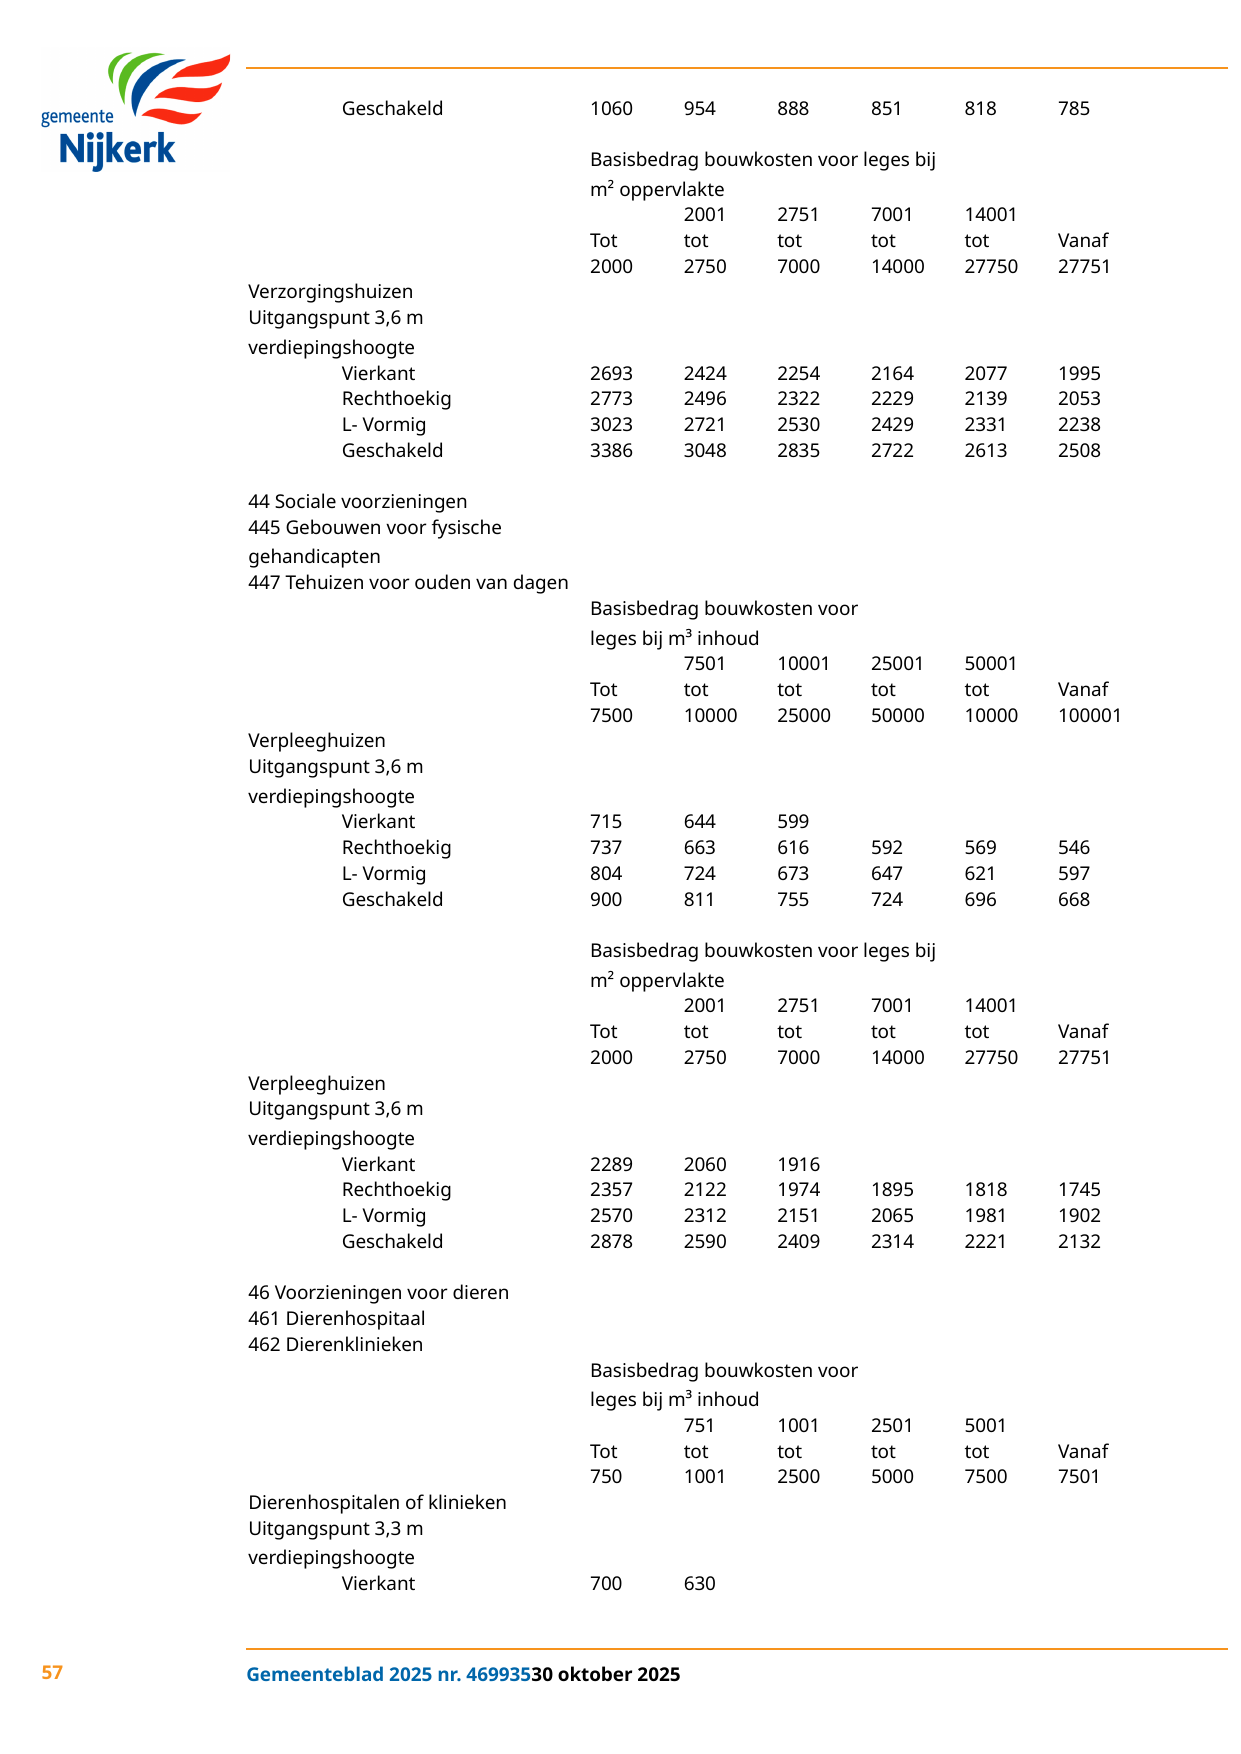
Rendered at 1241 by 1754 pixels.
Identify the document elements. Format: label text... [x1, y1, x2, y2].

table_cell [248, 463, 342, 488]
table_cell Rechthoekig [342, 386, 590, 411]
table_cell 2151 [777, 1203, 871, 1228]
table_cell Tot [590, 676, 683, 702]
table_cell [871, 1280, 964, 1305]
table_cell [342, 1019, 590, 1044]
table_cell [248, 938, 342, 993]
table_cell 7501 [1058, 1464, 1152, 1489]
table_cell 2722 [871, 437, 964, 463]
table_cell Dierenhospitalen of klinieken [248, 1489, 590, 1515]
table_cell [1058, 912, 1152, 937]
table_cell [684, 1070, 777, 1096]
table_cell tot [777, 1438, 871, 1463]
table_cell [590, 121, 683, 146]
table_cell tot [777, 676, 871, 702]
table_cell [1058, 1515, 1152, 1570]
table_cell 1995 [1058, 360, 1152, 386]
table_cell 2164 [871, 360, 964, 386]
table_cell 2500 [777, 1464, 871, 1489]
table_cell Vierkant [342, 1570, 590, 1596]
table_cell 3048 [684, 437, 777, 463]
table_cell 724 [871, 886, 964, 912]
table_cell [871, 1070, 964, 1096]
table_cell 954 [684, 95, 777, 121]
table_cell [1058, 1305, 1152, 1331]
table_cell 461 Dierenhospitaal [248, 1305, 590, 1331]
table_cell [590, 1096, 683, 1151]
table_cell 2750 [684, 1044, 777, 1070]
table_cell 7001 [871, 993, 964, 1018]
table_cell tot [871, 676, 964, 702]
table_cell [248, 912, 342, 937]
table_cell 804 [590, 860, 683, 886]
table_cell tot [871, 227, 964, 253]
table_cell 2878 [590, 1228, 683, 1254]
table_cell [248, 702, 342, 728]
table_cell 2053 [1058, 386, 1152, 411]
table_cell 630 [684, 1570, 777, 1596]
table_cell [342, 253, 590, 279]
table_cell [248, 886, 342, 912]
table_cell 2773 [590, 386, 683, 411]
table_cell 14001 [964, 202, 1058, 227]
table_cell [248, 651, 342, 676]
table_cell 27751 [1058, 1044, 1152, 1070]
table_cell [964, 1280, 1058, 1305]
table_cell [248, 1177, 342, 1202]
table_cell [342, 938, 590, 993]
table_cell [964, 514, 1058, 569]
table_cell [248, 1151, 342, 1177]
table_cell Basisbedrag bouwkosten voor leges bij m² oppervlakte [590, 146, 964, 202]
table_cell 1060 [590, 95, 683, 121]
table_cell [590, 1070, 683, 1096]
table_cell Rechthoekig [342, 835, 590, 860]
table_cell Tot [590, 227, 683, 253]
table_cell [1058, 809, 1152, 834]
table_cell 25000 [777, 702, 871, 728]
table_cell [964, 809, 1058, 834]
table_cell [871, 1570, 964, 1596]
table_cell [248, 1203, 342, 1228]
table_cell [777, 1331, 871, 1357]
table_cell 2429 [871, 411, 964, 437]
table_cell 546 [1058, 835, 1152, 860]
table_cell [871, 279, 964, 304]
table_cell tot [964, 676, 1058, 702]
table_cell tot [684, 676, 777, 702]
table_cell 2060 [684, 1151, 777, 1177]
table_cell 2132 [1058, 1228, 1152, 1254]
table_cell 7500 [590, 702, 683, 728]
table_cell Rechthoekig [342, 1177, 590, 1202]
table_cell Vanaf [1058, 1438, 1152, 1463]
table_cell [248, 835, 342, 860]
table_cell [684, 463, 777, 488]
table_cell [1058, 1489, 1152, 1515]
table_cell [777, 754, 871, 809]
table_cell [248, 386, 342, 411]
table_cell [871, 1489, 964, 1515]
table_cell 10001 [777, 651, 871, 676]
table_cell [590, 1280, 683, 1305]
table_cell [248, 95, 342, 121]
table_cell 2065 [871, 1203, 964, 1228]
table_cell [777, 1570, 871, 1596]
table_cell [684, 514, 777, 569]
table_cell 751 [684, 1412, 777, 1438]
table_cell [590, 279, 683, 304]
table_cell [684, 279, 777, 304]
table_cell [590, 463, 683, 488]
table_cell Vanaf [1058, 227, 1152, 253]
table_cell [342, 121, 590, 146]
table_cell [964, 595, 1058, 651]
table_cell [590, 728, 683, 753]
table_cell [871, 754, 964, 809]
table_cell [964, 279, 1058, 304]
table_cell [590, 651, 683, 676]
table_cell 14000 [871, 1044, 964, 1070]
table_cell 2312 [684, 1203, 777, 1228]
table_cell 2530 [777, 411, 871, 437]
table_cell [684, 912, 777, 937]
table_cell 715 [590, 809, 683, 834]
table_cell [248, 1570, 342, 1596]
table_cell 100001 [1058, 702, 1152, 728]
table_cell 27750 [964, 253, 1058, 279]
table_cell [964, 305, 1058, 360]
table_cell [248, 860, 342, 886]
table_cell [1058, 651, 1152, 676]
table_cell [964, 146, 1058, 202]
table_cell 2721 [684, 411, 777, 437]
table_cell [248, 1464, 342, 1489]
table_cell [964, 1515, 1058, 1570]
table_cell 7000 [777, 1044, 871, 1070]
table_cell tot [684, 1019, 777, 1044]
table_cell 700 [590, 1570, 683, 1596]
table_cell [590, 993, 683, 1018]
table_cell [684, 1305, 777, 1331]
table_cell [248, 1357, 342, 1412]
table_cell 1916 [777, 1151, 871, 1177]
table_cell 663 [684, 835, 777, 860]
table_cell [590, 1412, 683, 1438]
table_cell Uitgangspunt 3,6 m verdiepingshoogte [248, 305, 590, 360]
table_cell 2501 [871, 1412, 964, 1438]
table_cell 599 [777, 809, 871, 834]
table_cell 2750 [684, 253, 777, 279]
table_cell Geschakeld [342, 1228, 590, 1254]
table_cell 818 [964, 95, 1058, 121]
table_cell [1058, 1357, 1152, 1412]
table_cell [1058, 1280, 1152, 1305]
table_cell 44 Sociale voorzieningen [248, 489, 590, 514]
table_cell 2424 [684, 360, 777, 386]
table_cell [1058, 1096, 1152, 1151]
table_cell 3386 [590, 437, 683, 463]
table_cell [964, 1489, 1058, 1515]
table_cell [684, 305, 777, 360]
table_cell [684, 1096, 777, 1151]
table_cell [1058, 121, 1152, 146]
table_cell Basisbedrag bouwkosten voor leges bij m³ inhoud [590, 595, 871, 651]
table_cell [684, 1254, 777, 1279]
table_cell [590, 1305, 683, 1331]
table_cell [871, 1151, 964, 1177]
table_cell 785 [1058, 95, 1152, 121]
table_cell [590, 912, 683, 937]
table_cell Verpleeghuizen [248, 728, 590, 753]
table_cell [342, 463, 590, 488]
table_cell [1058, 1151, 1152, 1177]
table_cell [777, 1305, 871, 1331]
table_cell [964, 1254, 1058, 1279]
picture [41, 47, 231, 172]
table_cell [684, 754, 777, 809]
table_cell [964, 1331, 1058, 1357]
table_cell 2693 [590, 360, 683, 386]
table_cell 7001 [871, 202, 964, 227]
table_cell 7000 [777, 253, 871, 279]
table_cell 724 [684, 860, 777, 886]
table_cell 1001 [684, 1464, 777, 1489]
table_cell [1058, 202, 1152, 227]
table_cell 647 [871, 860, 964, 886]
table_cell Vierkant [342, 360, 590, 386]
table_cell [248, 411, 342, 437]
table_cell Basisbedrag bouwkosten voor leges bij m² oppervlakte [590, 938, 964, 993]
table_cell [590, 754, 683, 809]
table_cell [342, 595, 590, 651]
table_cell [964, 938, 1058, 993]
table_cell 1974 [777, 1177, 871, 1202]
table_cell [590, 1331, 683, 1357]
table_cell tot [684, 1438, 777, 1463]
table_cell 2001 [684, 202, 777, 227]
table_cell Basisbedrag bouwkosten voor leges bij m³ inhoud [590, 1357, 871, 1412]
table_cell [777, 279, 871, 304]
table_cell 755 [777, 886, 871, 912]
table_cell 851 [871, 95, 964, 121]
table_cell [777, 121, 871, 146]
table_cell [590, 489, 683, 514]
table_cell Tot [590, 1019, 683, 1044]
table_cell [871, 1096, 964, 1151]
table_cell 27751 [1058, 253, 1152, 279]
table_cell [248, 809, 342, 834]
table_cell [964, 912, 1058, 937]
table_cell 2357 [590, 1177, 683, 1202]
table_cell tot [777, 1019, 871, 1044]
table_cell [342, 702, 590, 728]
table_cell [964, 1305, 1058, 1331]
table_cell 2221 [964, 1228, 1058, 1254]
table_cell [777, 489, 871, 514]
table_cell 2590 [684, 1228, 777, 1254]
table_cell [1058, 1254, 1152, 1279]
table_cell [871, 463, 964, 488]
table_cell 750 [590, 1464, 683, 1489]
table_cell Tot [590, 1438, 683, 1463]
table_cell [777, 1096, 871, 1151]
table_cell 3023 [590, 411, 683, 437]
table_cell [342, 1357, 590, 1412]
table_cell [684, 1331, 777, 1357]
table_cell [871, 1305, 964, 1331]
table_cell [342, 1044, 590, 1070]
table_cell 2077 [964, 360, 1058, 386]
table_cell Uitgangspunt 3,6 m verdiepingshoogte [248, 1096, 590, 1151]
table_cell Geschakeld [342, 886, 590, 912]
table_cell tot [871, 1438, 964, 1463]
table_cell [342, 202, 590, 227]
table_cell 7500 [964, 1464, 1058, 1489]
table_cell [777, 728, 871, 753]
table_cell [248, 993, 342, 1018]
table_cell 597 [1058, 860, 1152, 886]
table_cell L- Vormig [342, 860, 590, 886]
table_cell [1058, 463, 1152, 488]
table_cell 2122 [684, 1177, 777, 1202]
table_cell 1902 [1058, 1203, 1152, 1228]
table_cell [1058, 514, 1152, 569]
table_cell 1001 [777, 1412, 871, 1438]
table_cell [964, 489, 1058, 514]
table_cell [342, 227, 590, 253]
table_cell 1745 [1058, 1177, 1152, 1202]
table_cell [684, 121, 777, 146]
table_cell 2314 [871, 1228, 964, 1254]
table_cell [590, 202, 683, 227]
table_cell [871, 1331, 964, 1357]
table_cell 445 Gebouwen voor fysische gehandicapten [248, 514, 590, 569]
table_cell [777, 1070, 871, 1096]
table_cell [1058, 728, 1152, 753]
table_cell 2331 [964, 411, 1058, 437]
table_cell [684, 570, 777, 595]
table_cell [871, 305, 964, 360]
table_cell 2496 [684, 386, 777, 411]
table_cell [964, 728, 1058, 753]
table_cell [248, 595, 342, 651]
table_cell L- Vormig [342, 1203, 590, 1228]
table_cell tot [964, 1438, 1058, 1463]
table_cell 2409 [777, 1228, 871, 1254]
table_cell [1058, 1412, 1152, 1438]
table_cell 1895 [871, 1177, 964, 1202]
table_cell [248, 146, 342, 202]
table_cell 2229 [871, 386, 964, 411]
table_cell L- Vormig [342, 411, 590, 437]
table_cell [1058, 489, 1152, 514]
table_cell [871, 728, 964, 753]
table_cell 2254 [777, 360, 871, 386]
table_cell 2613 [964, 437, 1058, 463]
table_cell [871, 1357, 964, 1412]
table_cell 592 [871, 835, 964, 860]
table_cell 569 [964, 835, 1058, 860]
table_cell [590, 1515, 683, 1570]
table_cell [342, 1464, 590, 1489]
table_cell Uitgangspunt 3,3 m verdiepingshoogte [248, 1515, 590, 1570]
table_cell Uitgangspunt 3,6 m verdiepingshoogte [248, 754, 590, 809]
table_cell [342, 1412, 590, 1438]
table_cell tot [684, 227, 777, 253]
table_cell [964, 1357, 1058, 1412]
table_cell [590, 570, 683, 595]
table_cell [684, 1515, 777, 1570]
table_cell [1058, 146, 1152, 202]
table_cell [590, 1489, 683, 1515]
table_cell [871, 1515, 964, 1570]
table_cell 2000 [590, 253, 683, 279]
table_cell [1058, 993, 1152, 1018]
table_cell [248, 1019, 342, 1044]
table_cell [248, 1044, 342, 1070]
table_cell tot [871, 1019, 964, 1044]
table_cell 696 [964, 886, 1058, 912]
table_cell [248, 227, 342, 253]
table_cell [342, 651, 590, 676]
table_cell 2238 [1058, 411, 1152, 437]
table_cell [964, 754, 1058, 809]
table_cell [964, 121, 1058, 146]
table_cell 2751 [777, 202, 871, 227]
table_cell [777, 570, 871, 595]
table_cell [342, 993, 590, 1018]
table_cell [964, 1151, 1058, 1177]
table_cell tot [964, 227, 1058, 253]
table_cell 2508 [1058, 437, 1152, 463]
table_cell [248, 437, 342, 463]
table_cell [871, 595, 964, 651]
table_cell 811 [684, 886, 777, 912]
table_cell 5000 [871, 1464, 964, 1489]
table_cell [590, 305, 683, 360]
table_cell 7501 [684, 651, 777, 676]
table_cell [248, 1412, 342, 1438]
table_cell [684, 728, 777, 753]
table_cell [964, 570, 1058, 595]
table_cell [964, 1096, 1058, 1151]
table_cell [248, 1228, 342, 1254]
table_cell 27750 [964, 1044, 1058, 1070]
table_cell [684, 1280, 777, 1305]
table_cell [777, 514, 871, 569]
table_cell [777, 305, 871, 360]
table_cell 2001 [684, 993, 777, 1018]
table_cell [964, 463, 1058, 488]
table_cell 46 Voorzieningen voor dieren [248, 1280, 590, 1305]
table_cell [1058, 305, 1152, 360]
table_cell Verpleeghuizen [248, 1070, 590, 1096]
table_cell [248, 202, 342, 227]
table_cell [248, 360, 342, 386]
table_cell 50000 [871, 702, 964, 728]
table_cell 673 [777, 860, 871, 886]
table_cell 621 [964, 860, 1058, 886]
table_cell [964, 1570, 1058, 1596]
table_cell 644 [684, 809, 777, 834]
table_cell [342, 912, 590, 937]
table_cell Geschakeld [342, 437, 590, 463]
table_cell 2570 [590, 1203, 683, 1228]
table_cell 737 [590, 835, 683, 860]
table_cell [777, 1280, 871, 1305]
table_cell [684, 1489, 777, 1515]
table_cell [342, 676, 590, 702]
table_cell 14001 [964, 993, 1058, 1018]
table_cell tot [777, 227, 871, 253]
table_cell [1058, 595, 1152, 651]
table_cell [964, 1070, 1058, 1096]
table_cell Vanaf [1058, 676, 1152, 702]
table_cell [1058, 754, 1152, 809]
table_cell [871, 570, 964, 595]
table_cell 888 [777, 95, 871, 121]
table_cell [248, 1438, 342, 1463]
table_cell 10000 [684, 702, 777, 728]
table_cell [871, 121, 964, 146]
table_cell 462 Dierenklinieken [248, 1331, 590, 1357]
table_cell 14000 [871, 253, 964, 279]
table_cell 668 [1058, 886, 1152, 912]
table_cell [1058, 1070, 1152, 1096]
table_cell Vanaf [1058, 1019, 1152, 1044]
table_cell [871, 912, 964, 937]
table_cell 2835 [777, 437, 871, 463]
table_cell [1058, 279, 1152, 304]
table_cell [248, 676, 342, 702]
table_cell 50001 [964, 651, 1058, 676]
table_cell 2000 [590, 1044, 683, 1070]
table_cell [342, 146, 590, 202]
table_cell 900 [590, 886, 683, 912]
table_cell 5001 [964, 1412, 1058, 1438]
table_cell [684, 489, 777, 514]
table_cell Verzorgingshuizen [248, 279, 590, 304]
table_cell [248, 253, 342, 279]
table_cell [590, 1254, 683, 1279]
table_cell 1981 [964, 1203, 1058, 1228]
table_cell [1058, 1331, 1152, 1357]
table_cell 616 [777, 835, 871, 860]
table_cell [342, 1438, 590, 1463]
table_cell 25001 [871, 651, 964, 676]
table_cell [248, 121, 342, 146]
table_cell Vierkant [342, 809, 590, 834]
table_cell [1058, 1570, 1152, 1596]
table_cell [342, 1254, 590, 1279]
table_cell 1818 [964, 1177, 1058, 1202]
table_cell 10000 [964, 702, 1058, 728]
table_cell [590, 514, 683, 569]
table_cell [871, 809, 964, 834]
table_cell tot [964, 1019, 1058, 1044]
table_cell [871, 1254, 964, 1279]
table_cell [777, 463, 871, 488]
table_cell [1058, 570, 1152, 595]
table_cell [777, 1254, 871, 1279]
table_cell [777, 1489, 871, 1515]
table_cell Vierkant [342, 1151, 590, 1177]
table_cell 2322 [777, 386, 871, 411]
table_cell 2139 [964, 386, 1058, 411]
table_cell 2751 [777, 993, 871, 1018]
table_cell [777, 1515, 871, 1570]
table_cell 2289 [590, 1151, 683, 1177]
table_cell Geschakeld [342, 95, 590, 121]
table_cell [871, 489, 964, 514]
table_cell 447 Tehuizen voor ouden van dagen [248, 570, 590, 595]
table_cell [248, 1254, 342, 1279]
table_cell [871, 514, 964, 569]
table_cell [777, 912, 871, 937]
table_cell [1058, 938, 1152, 993]
